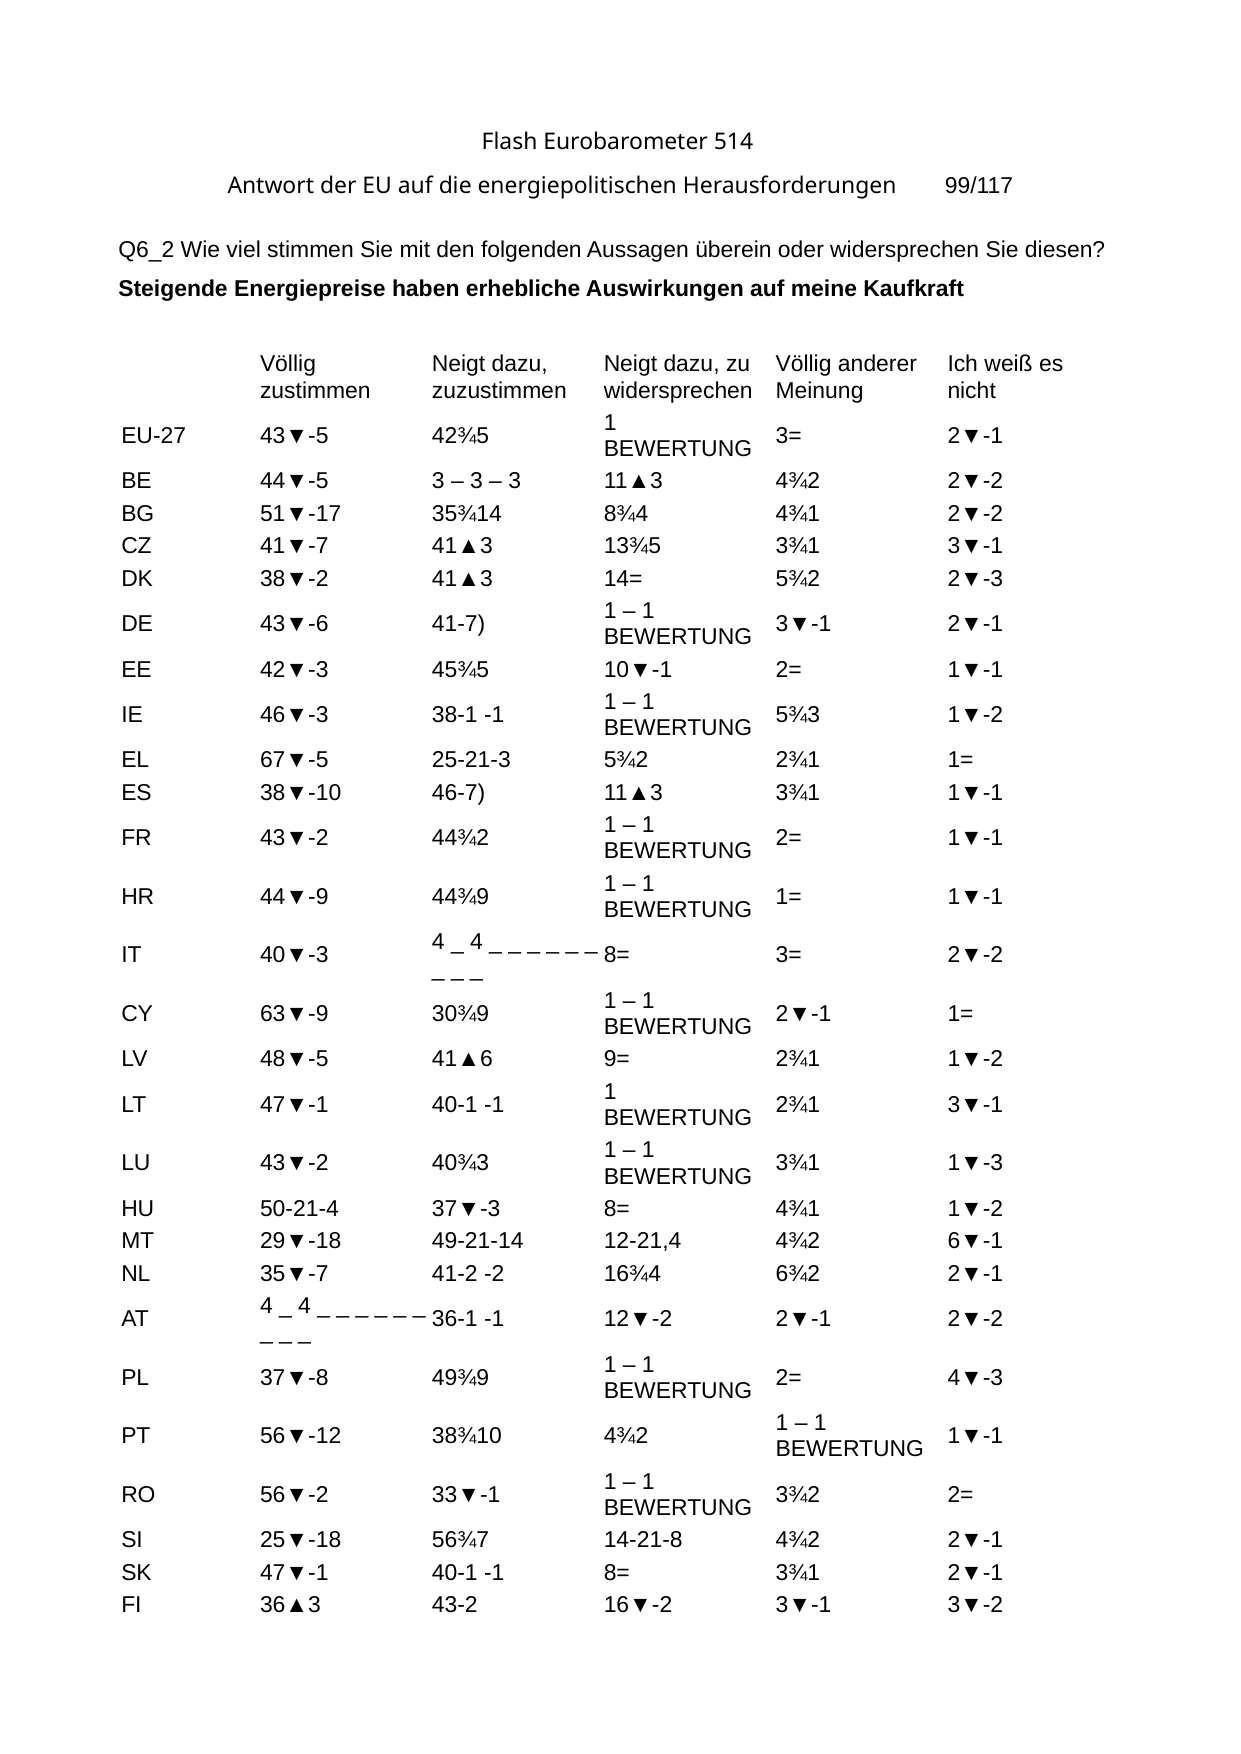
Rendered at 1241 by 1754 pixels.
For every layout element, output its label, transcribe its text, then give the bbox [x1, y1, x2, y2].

table_cell 41▲6 [429, 1043, 601, 1075]
table_cell 2= [773, 1348, 944, 1406]
table_cell 46▼-3 [257, 685, 429, 743]
table_cell 4¾1 [773, 497, 944, 529]
table_cell 5¾3 [773, 685, 944, 743]
table_cell 37▼-3 [429, 1192, 601, 1224]
table_cell 3¾1 [773, 529, 944, 562]
table_cell PT [118, 1406, 257, 1465]
table_cell 2= [773, 653, 944, 685]
table_cell 1▼-1 [944, 776, 1116, 808]
table_cell 6▼-1 [944, 1224, 1116, 1257]
table_cell 3▼-1 [944, 529, 1116, 562]
table_cell LT [118, 1075, 257, 1133]
table_cell 67▼-5 [257, 744, 429, 776]
table_cell 38▼-2 [257, 562, 429, 594]
table_cell NL [118, 1257, 257, 1289]
table_cell 41-2 -2 [429, 1257, 601, 1289]
table_cell 42▼-3 [257, 653, 429, 685]
table_cell 1 – 1 BEWERTUNG [601, 1465, 772, 1523]
table_cell 1 – 1 BEWERTUNG [601, 984, 772, 1042]
table_cell CY [118, 984, 257, 1042]
table_cell EE [118, 653, 257, 685]
table_cell 56▼-12 [257, 1406, 429, 1465]
table_cell LV [118, 1043, 257, 1075]
table_cell 12▼-2 [601, 1289, 772, 1348]
table_cell 2= [773, 808, 944, 867]
table_cell 1= [944, 984, 1116, 1042]
table_cell 8= [601, 1556, 772, 1588]
table_cell CZ [118, 529, 257, 562]
table_cell 14-21-8 [601, 1523, 772, 1556]
table_cell 43▼-5 [257, 406, 429, 464]
table_cell DE [118, 594, 257, 652]
table_cell 10▼-1 [601, 653, 772, 685]
table_cell 47▼-1 [257, 1075, 429, 1133]
table_cell 6¾2 [773, 1257, 944, 1289]
table_cell IT [118, 925, 257, 984]
table_cell 13¾5 [601, 529, 772, 562]
table_cell 41▲3 [429, 562, 601, 594]
table_cell 3▼-1 [773, 1588, 944, 1620]
table_cell PL [118, 1348, 257, 1406]
table_cell 4 _ 4 _ _ _ _ _ _ _ _ _ [257, 1289, 429, 1348]
table_header Völlig zustimmen [257, 347, 429, 406]
table_cell 25-21-3 [429, 744, 601, 776]
table_cell 44▼-9 [257, 867, 429, 925]
table_header Neigt dazu, zu widersprechen [601, 347, 772, 406]
table_cell 2▼-2 [944, 497, 1116, 529]
table_cell 1 – 1 BEWERTUNG [601, 1133, 772, 1192]
table_cell 11▲3 [601, 464, 772, 497]
table_cell 43▼-2 [257, 1133, 429, 1192]
table_cell 16¾4 [601, 1257, 772, 1289]
table_cell 1= [944, 744, 1116, 776]
table_cell 44▼-5 [257, 464, 429, 497]
table_cell 14= [601, 562, 772, 594]
table_cell 2▼-1 [944, 1257, 1116, 1289]
table_cell BG [118, 497, 257, 529]
table_cell 1= [773, 867, 944, 925]
table_cell 2▼-1 [944, 1523, 1116, 1556]
table_cell MT [118, 1224, 257, 1257]
table_cell 1 – 1 BEWERTUNG [601, 1348, 772, 1406]
table_cell 1▼-3 [944, 1133, 1116, 1192]
table_cell EL [118, 744, 257, 776]
table_cell 33▼-1 [429, 1465, 601, 1523]
table_cell BE [118, 464, 257, 497]
table_cell 40¾3 [429, 1133, 601, 1192]
table_cell 2¾1 [773, 1075, 944, 1133]
table_cell 36▲3 [257, 1588, 429, 1620]
table_cell 49-21-14 [429, 1224, 601, 1257]
table_cell 3¾1 [773, 776, 944, 808]
table_cell 38-1 -1 [429, 685, 601, 743]
table_cell 1▼-1 [944, 867, 1116, 925]
table_cell 41-7) [429, 594, 601, 652]
table_cell 41▲3 [429, 529, 601, 562]
table_cell 1▼-2 [944, 1192, 1116, 1224]
table_cell RO [118, 1465, 257, 1523]
table_cell IE [118, 685, 257, 743]
table_cell 3= [773, 925, 944, 984]
table_cell 40-1 -1 [429, 1556, 601, 1588]
table_cell 16▼-2 [601, 1588, 772, 1620]
table_cell 1 – 1 BEWERTUNG [601, 808, 772, 867]
table_cell 3▼-1 [773, 594, 944, 652]
table_cell HR [118, 867, 257, 925]
table_cell 2▼-2 [944, 925, 1116, 984]
table_cell 2¾1 [773, 1043, 944, 1075]
table_cell 2▼-1 [773, 1289, 944, 1348]
table_cell 30¾9 [429, 984, 601, 1042]
table_cell 2▼-1 [773, 984, 944, 1042]
table_cell 44¾9 [429, 867, 601, 925]
table_cell 12-21,4 [601, 1224, 772, 1257]
table_cell 44¾2 [429, 808, 601, 867]
table_cell 3= [773, 406, 944, 464]
table_cell 9= [601, 1043, 772, 1075]
table_cell 2= [944, 1465, 1116, 1523]
table_cell 3¾1 [773, 1133, 944, 1192]
table_cell 41▼-7 [257, 529, 429, 562]
table_cell 38▼-10 [257, 776, 429, 808]
table_cell 3¾2 [773, 1465, 944, 1523]
table_cell 40-1 -1 [429, 1075, 601, 1133]
table_cell 2¾1 [773, 744, 944, 776]
table_cell FI [118, 1588, 257, 1620]
table_cell 1▼-1 [944, 1406, 1116, 1465]
table_cell 2▼-1 [944, 594, 1116, 652]
table_cell SK [118, 1556, 257, 1588]
table_cell 36-1 -1 [429, 1289, 601, 1348]
table_cell AT [118, 1289, 257, 1348]
table_cell SI [118, 1523, 257, 1556]
table_cell 48▼-5 [257, 1043, 429, 1075]
table_cell 51▼-17 [257, 497, 429, 529]
table_cell 25▼-18 [257, 1523, 429, 1556]
table_cell 29▼-18 [257, 1224, 429, 1257]
table_cell 42¾5 [429, 406, 601, 464]
table_cell 5¾2 [601, 744, 772, 776]
table_header [118, 347, 257, 406]
table_cell 4 _ 4 _ _ _ _ _ _ _ _ _ [429, 925, 601, 984]
table_cell 38¾10 [429, 1406, 601, 1465]
table_cell 2▼-2 [944, 464, 1116, 497]
table_cell 2▼-1 [944, 1556, 1116, 1588]
table_cell 1 BEWERTUNG [601, 1075, 772, 1133]
table_cell EU-27 [118, 406, 257, 464]
table_cell 35▼-7 [257, 1257, 429, 1289]
table_cell 11▲3 [601, 776, 772, 808]
table_header Neigt dazu, zuzustimmen [429, 347, 601, 406]
table_cell 45¾5 [429, 653, 601, 685]
table_cell LU [118, 1133, 257, 1192]
table_header Völlig anderer Meinung [773, 347, 944, 406]
table_cell DK [118, 562, 257, 594]
table_cell 35¾14 [429, 497, 601, 529]
table_cell 1 – 1 BEWERTUNG [773, 1406, 944, 1465]
table_cell 3▼-1 [944, 1075, 1116, 1133]
table_cell 37▼-8 [257, 1348, 429, 1406]
table_cell 43▼-6 [257, 594, 429, 652]
table_cell 8= [601, 925, 772, 984]
text Steigende Energiepreise haben erhebliche Auswirkungen auf meine Kaufkraft [118, 275, 1122, 302]
table_cell 56▼-2 [257, 1465, 429, 1523]
table_cell 43▼-2 [257, 808, 429, 867]
table_cell 1▼-1 [944, 653, 1116, 685]
table_cell 46-7) [429, 776, 601, 808]
table_cell 3▼-2 [944, 1588, 1116, 1620]
table_cell 5¾2 [773, 562, 944, 594]
table_cell 1▼-2 [944, 1043, 1116, 1075]
table_cell 4¾2 [773, 1523, 944, 1556]
table_cell 4¾2 [601, 1406, 772, 1465]
table_cell 2▼-2 [944, 1289, 1116, 1348]
table_cell 1▼-2 [944, 685, 1116, 743]
table_cell 40▼-3 [257, 925, 429, 984]
table_cell HU [118, 1192, 257, 1224]
table_cell 8= [601, 1192, 772, 1224]
table_cell 49¾9 [429, 1348, 601, 1406]
table_cell ES [118, 776, 257, 808]
table_cell 3¾1 [773, 1556, 944, 1588]
table_cell 43-2 [429, 1588, 601, 1620]
table_cell 2▼-1 [944, 406, 1116, 464]
table_cell 4¾1 [773, 1192, 944, 1224]
table_cell 4▼-3 [944, 1348, 1116, 1406]
table_cell 4¾2 [773, 464, 944, 497]
table_cell 47▼-1 [257, 1556, 429, 1588]
table_cell FR [118, 808, 257, 867]
table_cell 63▼-9 [257, 984, 429, 1042]
table_cell 1▼-1 [944, 808, 1116, 867]
table_cell 50-21-4 [257, 1192, 429, 1224]
table_cell 3 – 3 – 3 [429, 464, 601, 497]
table_cell 8¾4 [601, 497, 772, 529]
table_cell 2▼-3 [944, 562, 1116, 594]
table_cell 1 – 1 BEWERTUNG [601, 685, 772, 743]
table_cell 4¾2 [773, 1224, 944, 1257]
text Q6_2 Wie viel stimmen Sie mit den folgenden Aussagen überein oder widersprechen Sie diesen? [118, 236, 1122, 262]
table_cell 1 – 1 BEWERTUNG [601, 594, 772, 652]
table_cell 1 BEWERTUNG [601, 406, 772, 464]
table_cell 56¾7 [429, 1523, 601, 1556]
table_cell 1 – 1 BEWERTUNG [601, 867, 772, 925]
table_header Ich weiß es nicht [944, 347, 1116, 406]
